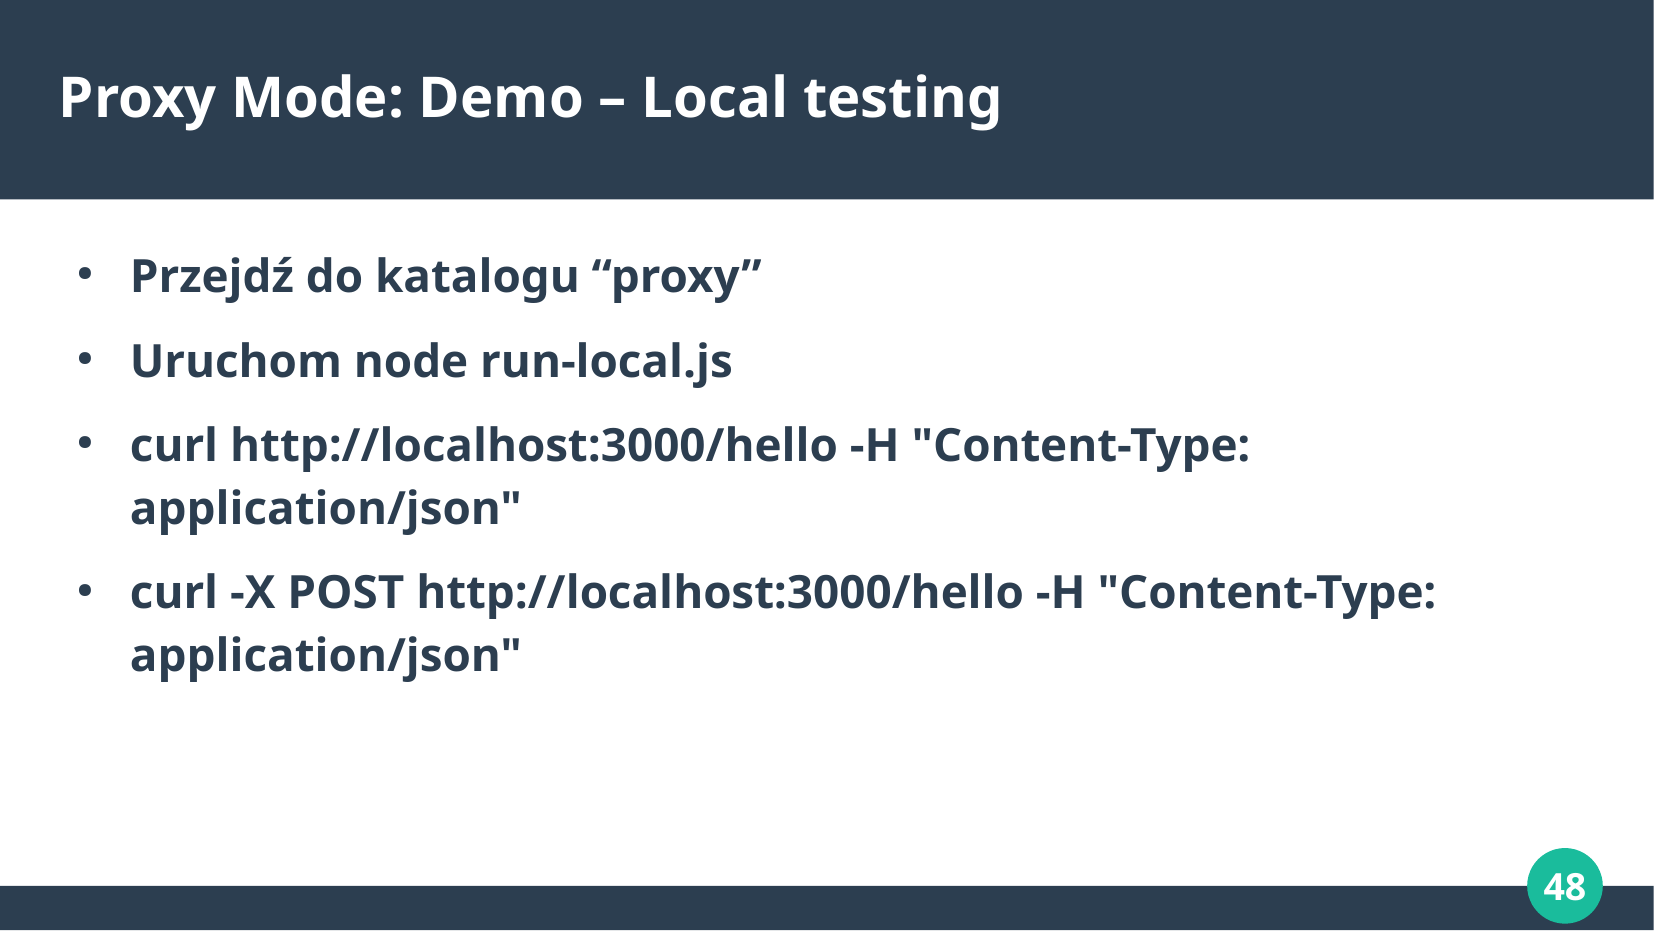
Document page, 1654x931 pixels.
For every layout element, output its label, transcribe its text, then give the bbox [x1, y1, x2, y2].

list Przejdź do katalogu “proxy” Uruchom node run-local.js curl http://localhost:3000/hello -H "Content-Type: application/json" curl -X POST http://localhost:3000/hello -H "Content-Type: application/json" [59, 243, 1538, 864]
title Proxy Mode: Demo – Local testing [59, 37, 1595, 156]
